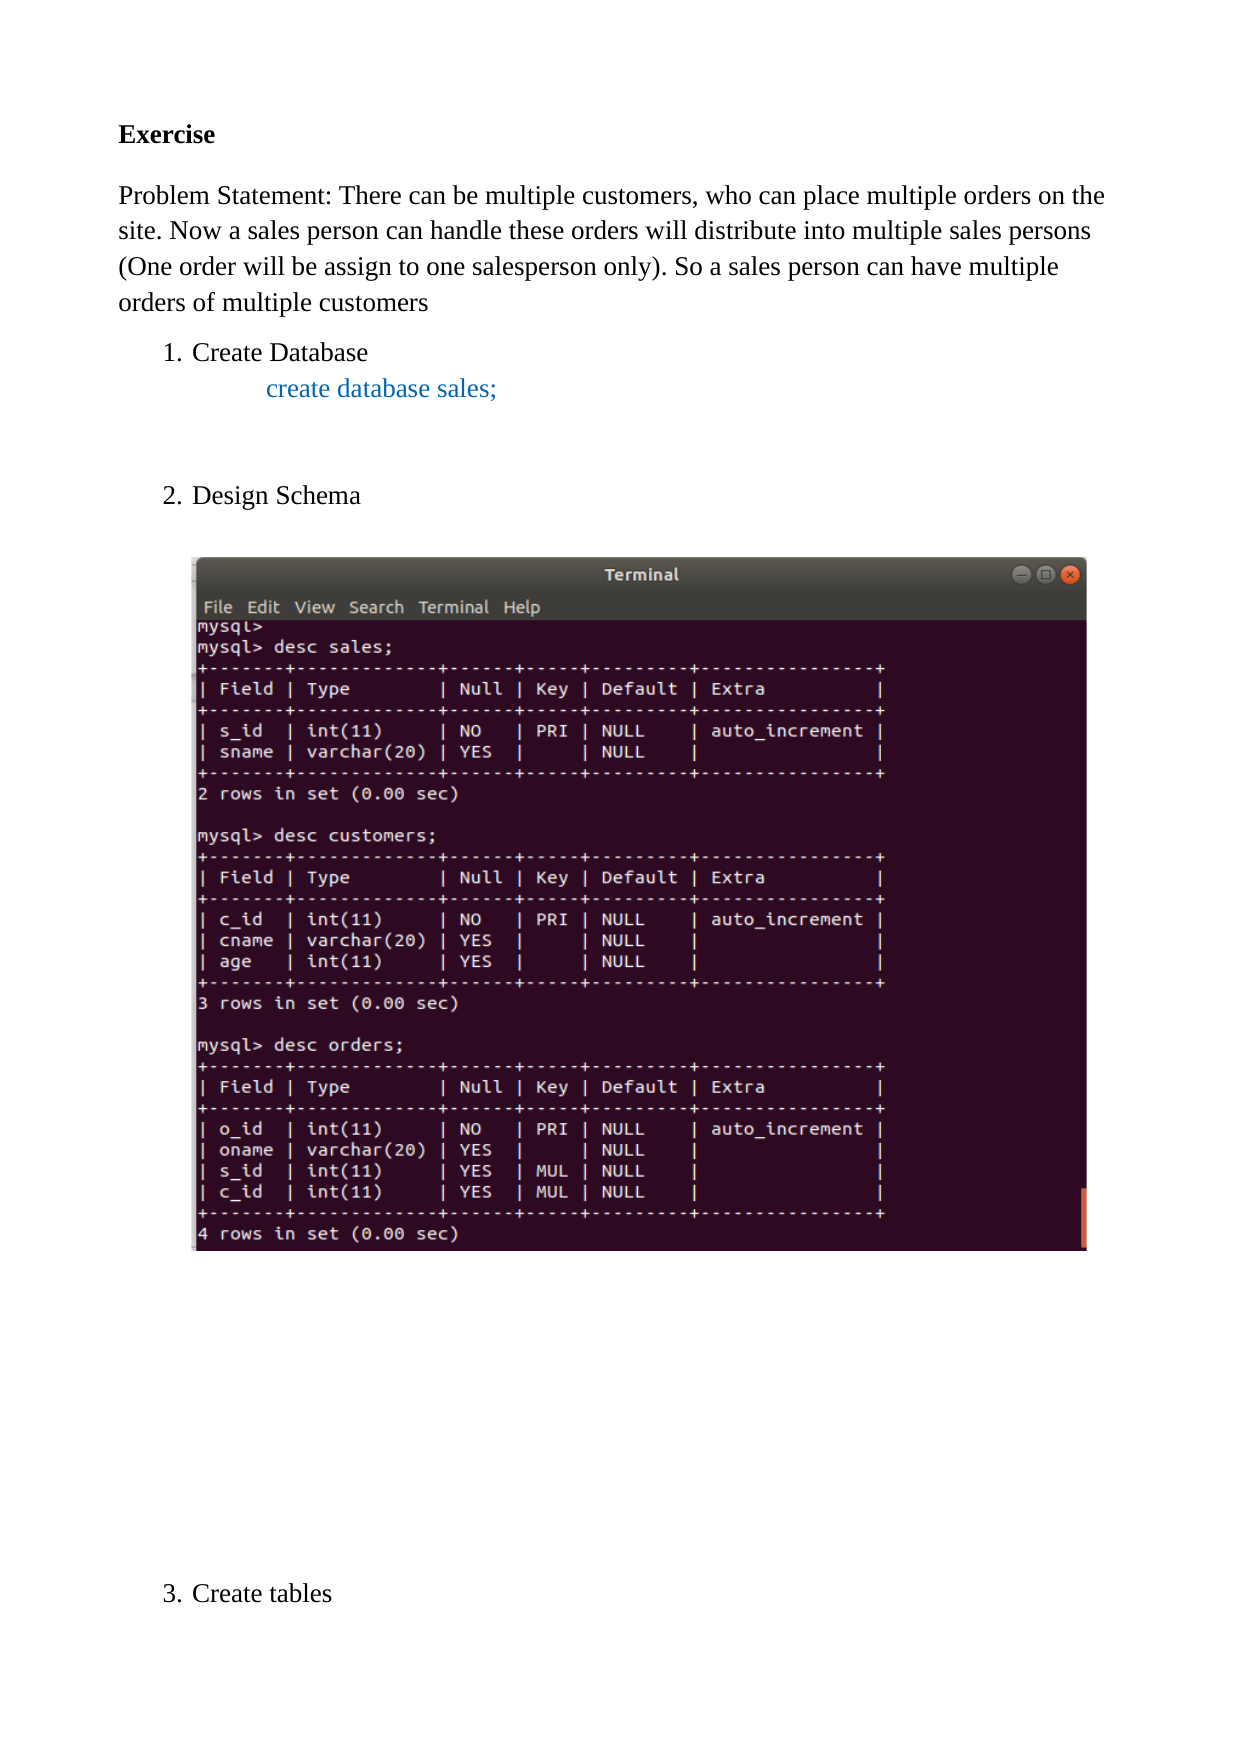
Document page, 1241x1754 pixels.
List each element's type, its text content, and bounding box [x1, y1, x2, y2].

text create database sales; [118, 372, 1122, 403]
text Exercise [118, 118, 1122, 149]
list Design Schema [162, 479, 1122, 510]
list Create tables [162, 1577, 1122, 1608]
text Problem Statement: There can be multiple customers, who can place multiple orders on the site. Now a sales person can handle these orders will distribute into multiple sales persons (One order will be assign to one salesperson only). So a sales person can have multiple orders of multiple customers [118, 179, 1122, 317]
picture [191, 557, 1087, 1251]
list Create Database [162, 336, 1122, 367]
